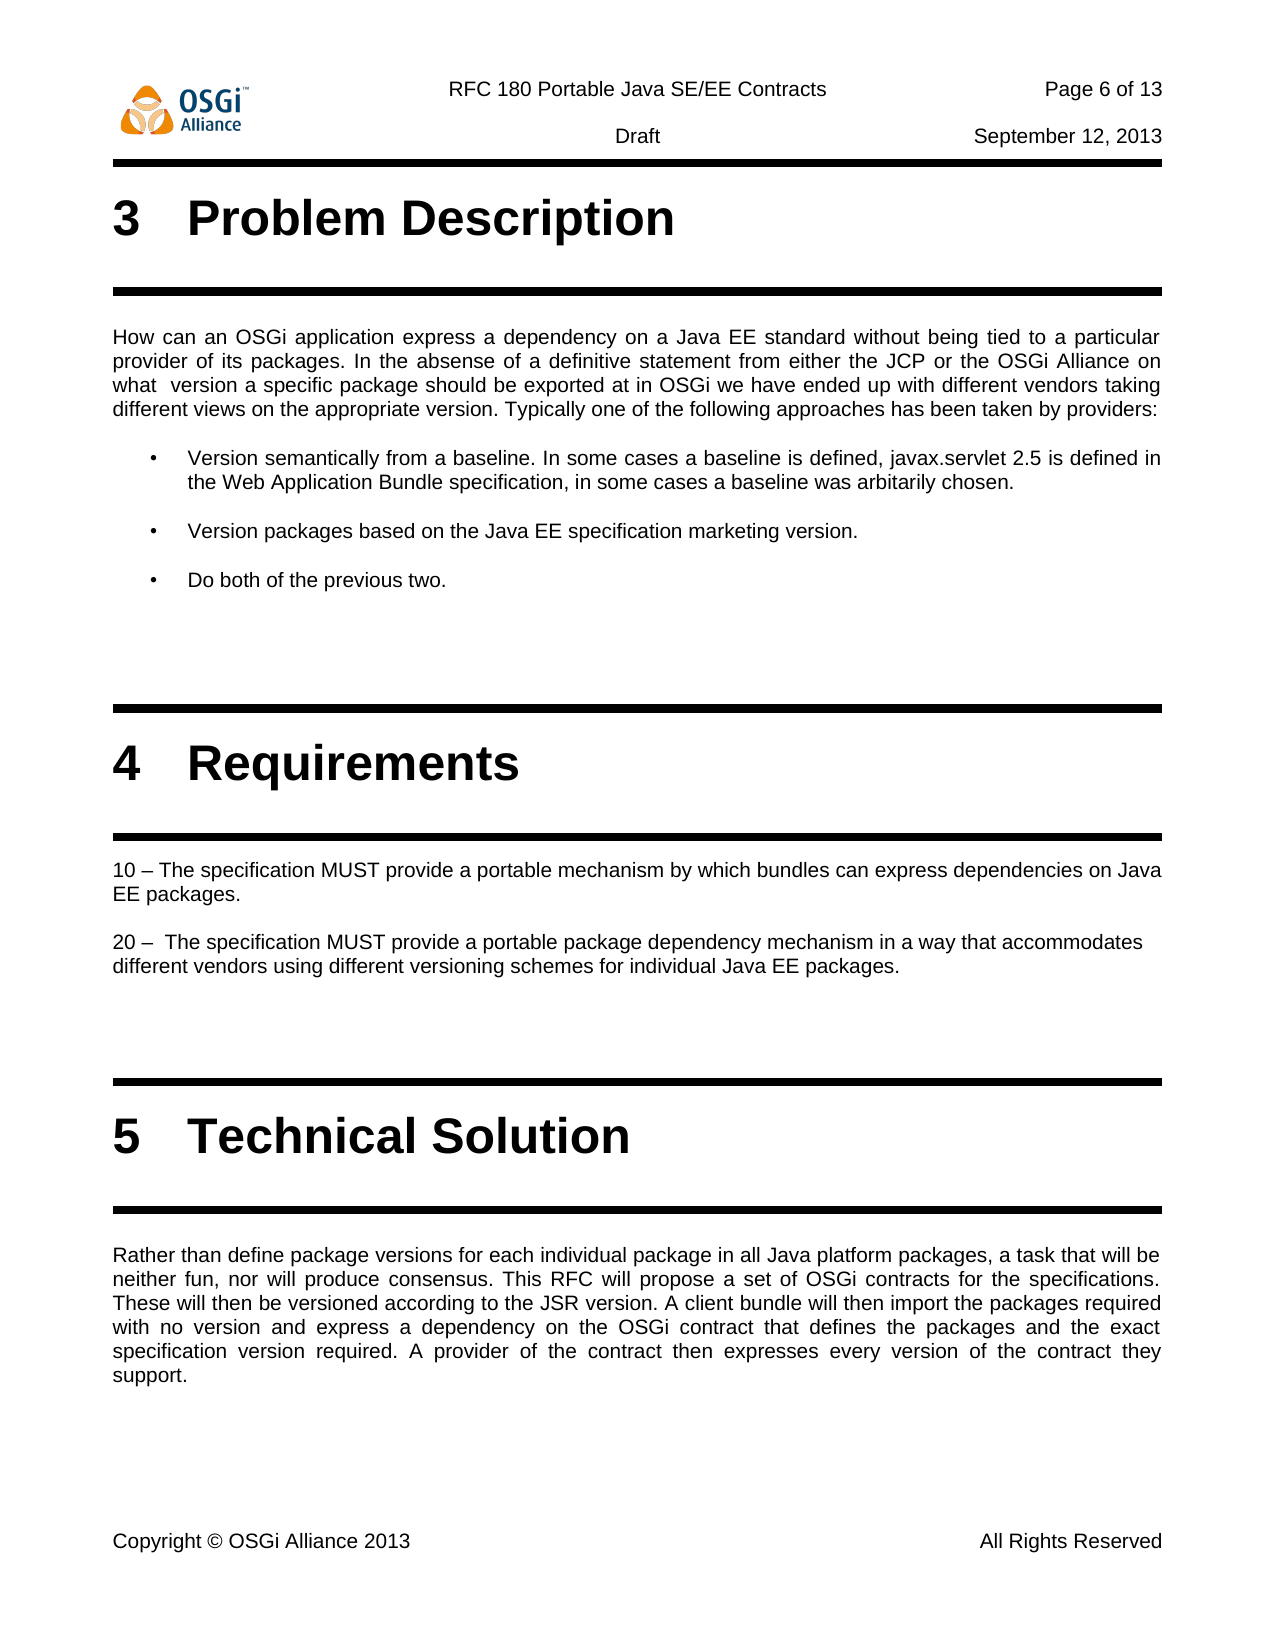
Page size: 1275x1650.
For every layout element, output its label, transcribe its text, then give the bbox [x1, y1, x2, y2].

text Rather than define package versions for each individual package in all Java platform packages, a task that will be neither fun, nor will produce consensus. This RFC will propose a set of OSGi contracts for the specifications. These will then be versioned according to the JSR version. A client bundle will then import the packages required with no version and express a dependency on the OSGi contract that defines the packages and the exact specification version required. A provider of the contract then expresses every version of the contract they support. [112, 1243, 1162, 1387]
picture [113, 78, 257, 142]
list Version semantically from a baseline. In some cases a baseline is defined, javax.servlet 2.5 is defined in the Web Application Bundle specification, in some cases a baseline was arbitarily chosen. [150, 446, 1162, 494]
text 20 – The specification MUST provide a portable package dependency mechanism in a way that accommodates different vendors using different versioning schemes for individual Java EE packages. [112, 929, 1162, 977]
subtitle Problem Description [112, 160, 1162, 296]
list Version packages based on the Java EE specification marketing version. [150, 519, 1162, 543]
list Do both of the previous two. [150, 568, 1162, 592]
subtitle Technical Solution [112, 1079, 1162, 1214]
text 10 – The specification MUST provide a portable mechanism by which bundles can express dependencies on Java EE packages. [112, 858, 1162, 906]
subtitle Requirements [112, 705, 1162, 841]
text How can an OSGi application express a dependency on a Java EE standard without being tied to a particular provider of its packages. In the absense of a definitive statement from either the JCP or the OSGi Alliance on what version a specific package should be exported at in OSGi we have ended up with different vendors taking different views on the appropriate version. Typically one of the following approaches has been taken by providers: [112, 325, 1162, 421]
